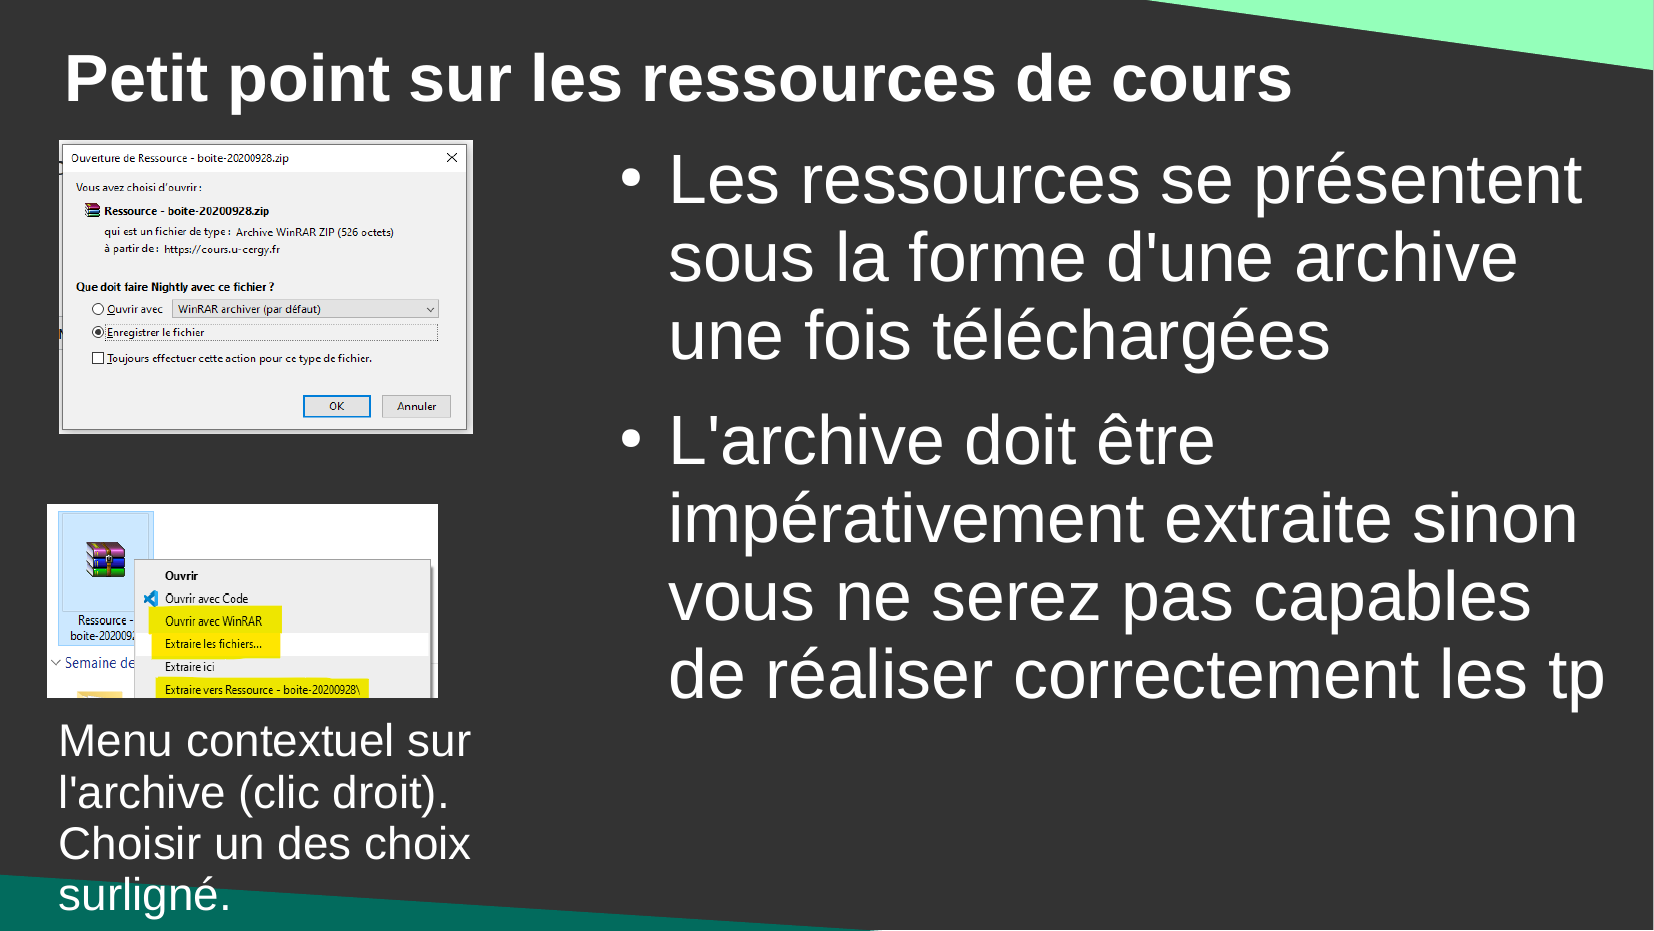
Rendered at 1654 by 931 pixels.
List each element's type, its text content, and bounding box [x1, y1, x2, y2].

picture [47, 504, 438, 715]
list Les ressources se présentent sous la forme d'une archive une fois téléchargées L'archive doit être impérativement extraite sinon vous ne serez pas capables de réaliser correctement les tp [602, 140, 1620, 824]
picture [59, 140, 473, 434]
title Menu contextuel sur l'archive (clic droit). Choisir un des choix surligné. [59, 715, 630, 921]
title Petit point sur les ressources de cours [64, 40, 1553, 118]
text_box [1146, 0, 1654, 71]
